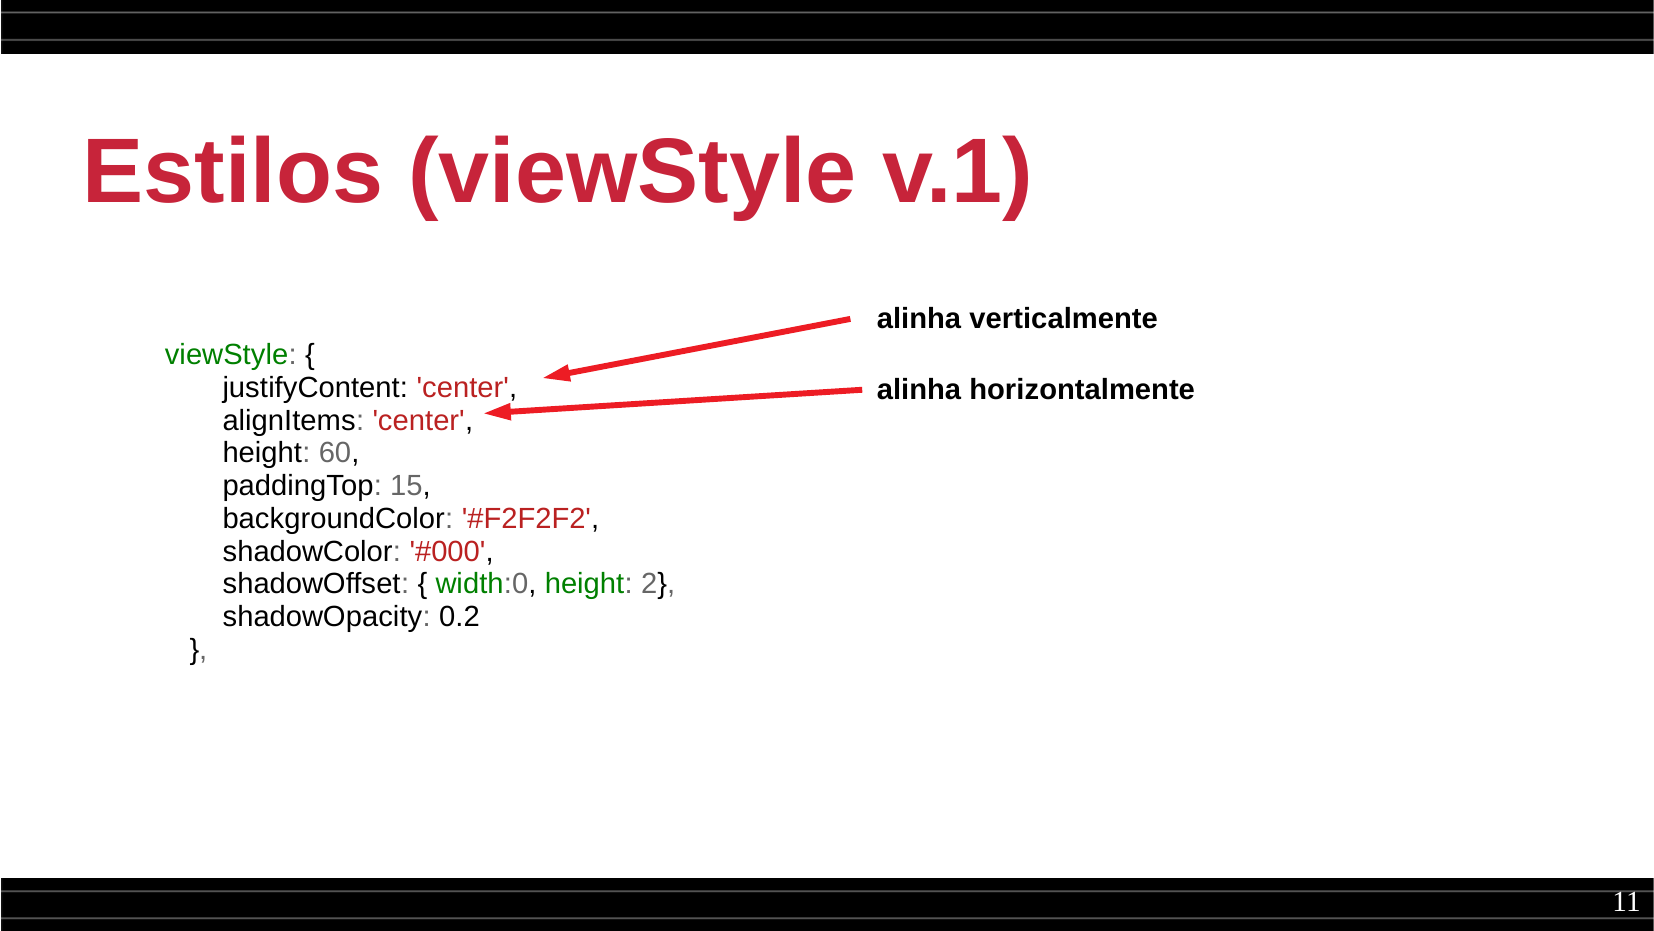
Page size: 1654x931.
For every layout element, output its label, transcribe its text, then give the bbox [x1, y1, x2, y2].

title Estilos (viewStyle v.1) [82, 92, 1571, 249]
picture [1, 878, 1654, 931]
text_box viewStyle: { justifyContent: 'center', alignItems: 'center', height: 60, paddingTop: 15, backgroundColor: '#F2F2F2', shadowColor: '#000', shadowOffset: { width:0, height: 2}, shadowOpacity: 0.2 }, [141, 330, 827, 739]
picture [1, 0, 1654, 54]
text_box alinha verticalmente [862, 294, 1174, 343]
text_box alinha horizontalmente [862, 366, 1211, 414]
